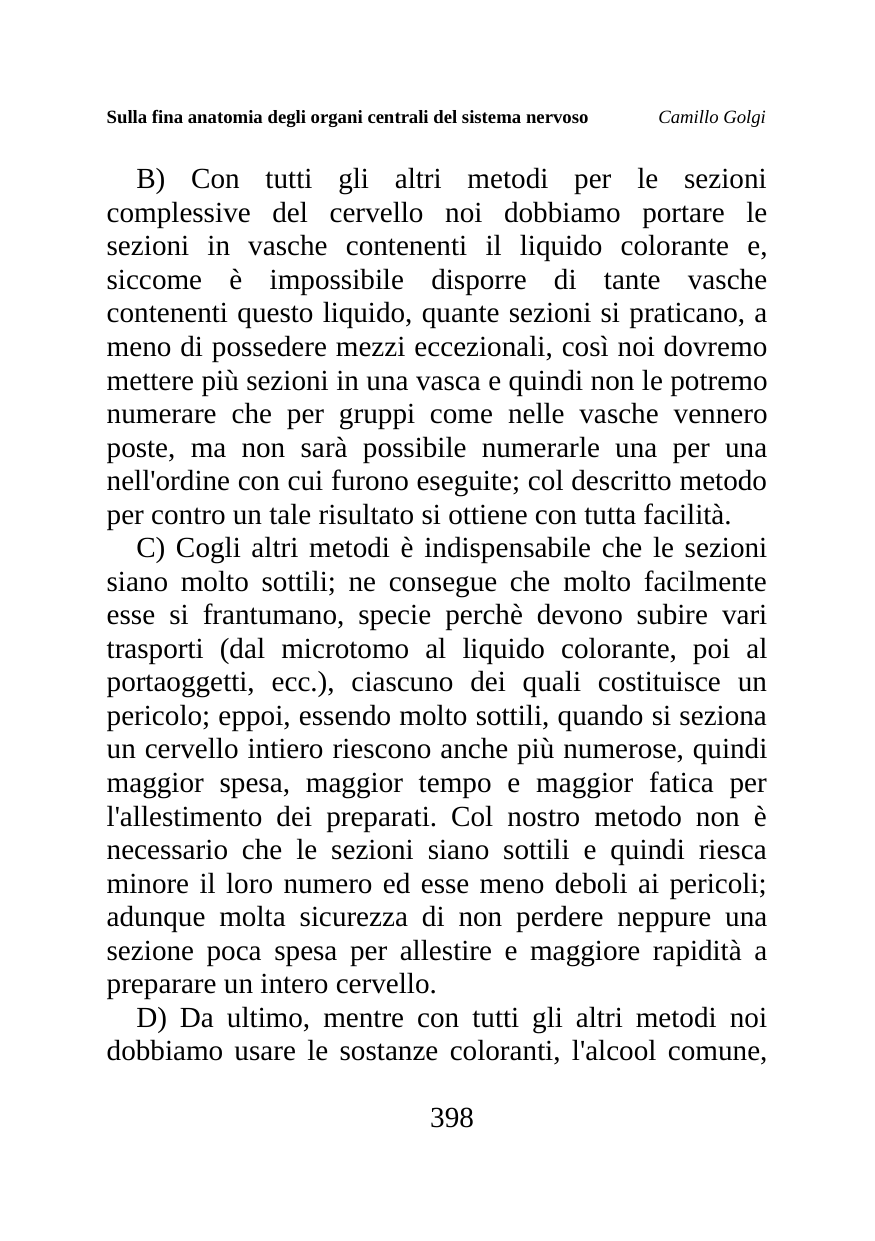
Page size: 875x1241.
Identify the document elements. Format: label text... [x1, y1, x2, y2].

text D) Da ultimo, mentre con tutti gli altri metodi noi dobbiamo usare le sostanze coloranti, l'alcool comune, [106, 1000, 768, 1067]
text B) Con tutti gli altri metodi per le sezioni complessive del cervello noi dobbiamo portare le sezioni in vasche contenenti il liquido colorante e, siccome è impossibile disporre di tante vasche contenenti questo liquido, quante sezioni si praticano, a meno di possedere mezzi eccezionali, così noi dovremo mettere più sezioni in una vasca e quindi non le potremo numerare che per gruppi come nelle vasche vennero poste, ma non sarà possibile numerarle una per una nell'ordine con cui furono eseguite; col descritto metodo per contro un tale risultato si ottiene con tutta facilità. [106, 161, 768, 530]
text C) Cogli altri metodi è indispensabile che le sezioni siano molto sottili; ne consegue che molto facilmente esse si frantumano, specie perchè devono subire vari trasporti (dal microtomo al liquido colorante, poi al portaoggetti, ecc.), ciascuno dei quali costituisce un pericolo; eppoi, essendo molto sottili, quando si seziona un cervello intiero riescono anche più numerose, quindi maggior spesa, maggior tempo e maggior fatica per l'allestimento dei preparati. Col nostro metodo non è necessario che le sezioni siano sottili e quindi riesca minore il loro numero ed esse meno deboli ai pericoli; adunque molta sicurezza di non perdere neppure una sezione poca spesa per allestire e maggiore rapidità a preparare un intero cervello. [106, 530, 768, 1000]
